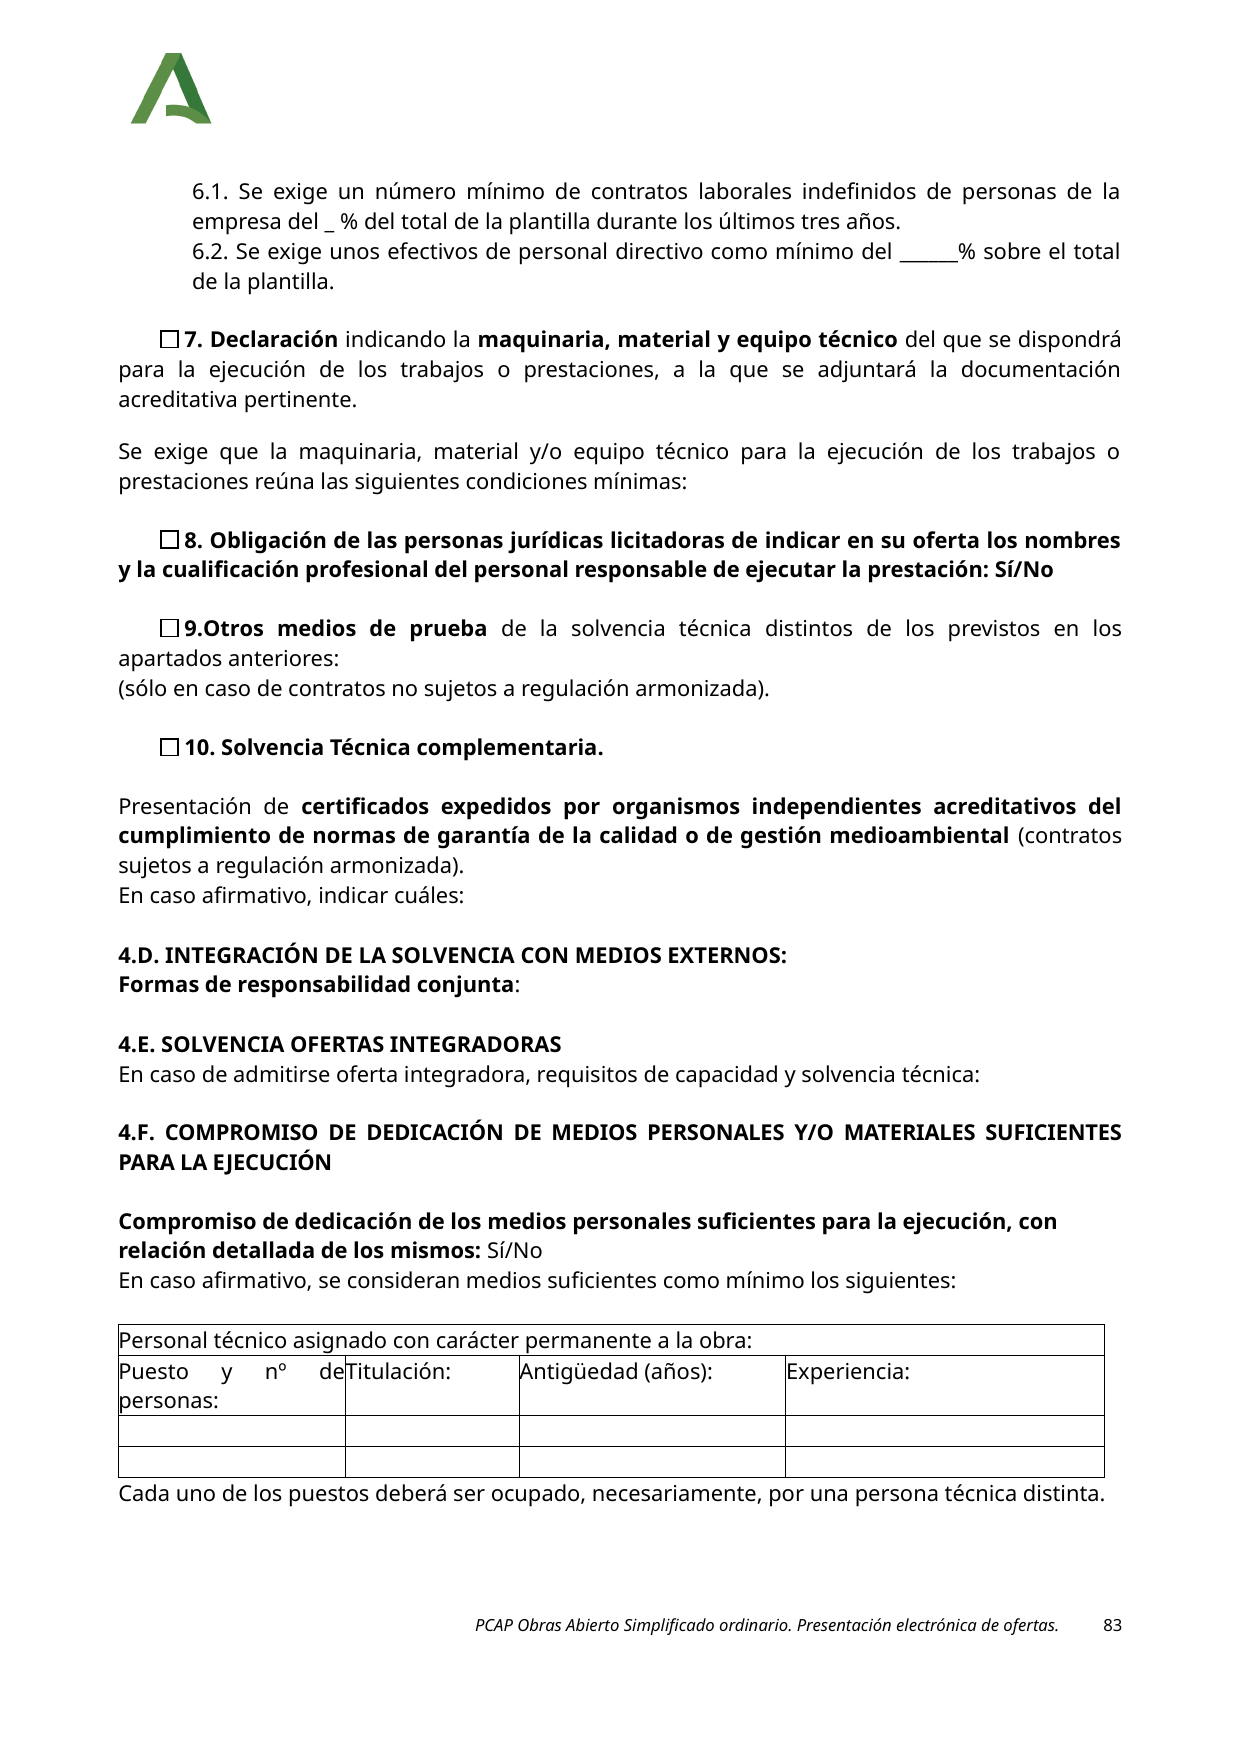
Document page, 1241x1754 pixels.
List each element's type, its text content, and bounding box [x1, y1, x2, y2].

text Compromiso de dedicación de los medios personales suficientes para la ejecución, con relación detallada de los mismos: Sí/No [118, 1206, 1122, 1265]
text 4.F. COMPROMISO DE DEDICACIÓN DE MEDIOS PERSONALES Y/O MATERIALES SUFICIENTES PARA LA EJECUCIÓN [118, 1117, 1122, 1177]
picture [127, 48, 216, 128]
text Se exige que la maquinaria, material y/o equipo técnico para la ejecución de los trabajos o prestaciones reúna las siguientes condiciones mínimas: [118, 436, 1122, 496]
text 9.Otros medios de prueba de la solvencia técnica distintos de los previstos en los apartados anteriores: [118, 613, 1122, 673]
text En caso afirmativo, se consideran medios suficientes como mínimo los siguientes: [118, 1265, 1122, 1295]
text 8. Obligación de las personas jurídicas licitadoras de indicar en su oferta los nombres y la cualificación profesional del personal responsable de ejecutar la prestación: Sí/No [118, 525, 1122, 584]
table_cell [119, 1416, 345, 1446]
text En caso afirmativo, indicar cuáles: [118, 880, 1122, 910]
table_cell Experiencia: [786, 1356, 1104, 1415]
table_cell [786, 1416, 1104, 1446]
table_cell [119, 1447, 345, 1477]
text 6.2. Se exige unos efectivos de personal directivo como mínimo del ______% sobre el total de la plantilla. [192, 236, 1122, 296]
text 4.E. SOLVENCIA OFERTAS INTEGRADORAS [118, 1029, 1122, 1059]
table_cell Antigüedad (años): [520, 1356, 785, 1415]
text 4.D. INTEGRACIÓN DE LA SOLVENCIA CON MEDIOS EXTERNOS: [118, 940, 1122, 969]
table_cell [520, 1416, 785, 1446]
text Formas de responsabilidad conjunta: [118, 969, 1122, 999]
text En caso de admitirse oferta integradora, requisitos de capacidad y solvencia técnica: [118, 1059, 1122, 1089]
text Cada uno de los puestos deberá ser ocupado, necesariamente, por una persona técnica distinta. [118, 1478, 1122, 1508]
text 6.1. Se exige un número mínimo de contratos laborales indefinidos de personas de la empresa del _ % del total de la plantilla durante los últimos tres años. [192, 176, 1122, 236]
table_cell Titulación: [346, 1356, 519, 1415]
table_cell [346, 1447, 519, 1477]
text Presentación de certificados expedidos por organismos independientes acreditativos del cumplimiento de normas de garantía de la calidad o de gestión medioambiental (contratos sujetos a regulación armonizada). [118, 791, 1122, 880]
table_cell Puesto y nº de personas: [119, 1356, 345, 1415]
text 7. Declaración indicando la maquinaria, material y equipo técnico del que se dispondrá para la ejecución de los trabajos o prestaciones, a la que se adjuntará la documentación acreditativa pertinente. [118, 324, 1122, 414]
table_cell [346, 1416, 519, 1446]
text 10. Solvencia Técnica complementaria. [118, 732, 1122, 762]
table_cell [520, 1447, 785, 1477]
text (sólo en caso de contratos no sujetos a regulación armonizada). [118, 673, 1122, 702]
table_cell [786, 1447, 1104, 1477]
table_header Personal técnico asignado con carácter permanente a la obra: [119, 1325, 1104, 1355]
